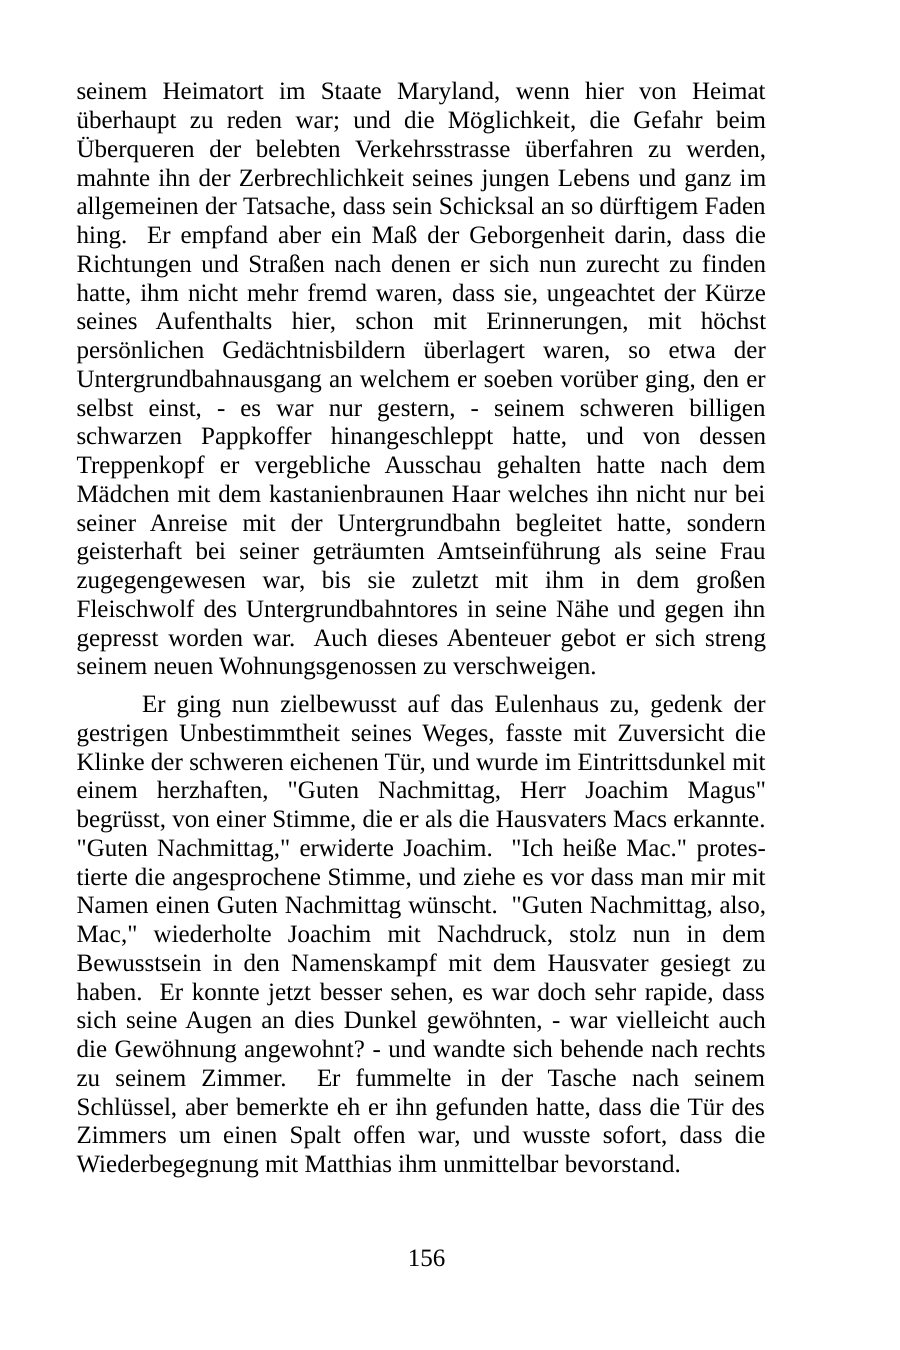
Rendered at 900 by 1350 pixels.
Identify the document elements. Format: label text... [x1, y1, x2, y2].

text seinem Heimatort im Staate Maryland, wenn hier von Heimat überhaupt zu reden war; und die Möglichkeit, die Gefahr beim Überqueren der belebten Verkehrsstrasse überfahren zu werden, mahnte ihn der Zerbrechlichkeit seines jungen Lebens und ganz im allgemeinen der Tatsache, dass sein Schicksal an so dürftigem Faden hing. Er empfand aber ein Maß der Geborgenheit darin, dass die Richtungen und Straßen nach denen er sich nun zurecht zu finden hatte, ihm nicht mehr fremd waren, dass sie, ungeachtet der Kürze seines Aufenthalts hier, schon mit Erinnerungen, mit höchst persönlichen Gedächtnisbildern überlagert waren, so etwa der Untergrundbahnausgang an welchem er soeben vorüber ging, den er selbst einst, - es war nur gestern, - seinem schweren billigen schwarzen Pappkoffer hinangeschleppt hatte, und von dessen Treppenkopf er vergebliche Ausschau gehalten hatte nach dem Mädchen mit dem kastanienbraunen Haar welches ihn nicht nur bei seiner Anreise mit der Untergrundbahn begleitet hatte, sondern geisterhaft bei seiner geträumten Amtseinführung als seine Frau zugegengewesen war, bis sie zuletzt mit ihm in dem großen Fleischwolf des Untergrundbahntores in seine Nähe und gegen ihn gepresst worden war. Auch dieses Abenteuer gebot er sich streng seinem neuen Wohnungsgenossen zu verschweigen. [76, 76, 766, 680]
text Er ging nun zielbewusst auf das Eulenhaus zu, gedenk der gestrigen Unbestimmtheit seines Weges, fasste mit Zuversicht die Klinke der schweren eichenen Tür, und wurde im Eintrittsdunkel mit einem herzhaften, "Guten Nachmittag, Herr Joachim Magus" begrüsst, von einer Stimme, die er als die Hausvaters Macs erkannte. "Guten Nachmittag," erwiderte Joachim. "Ich heiße Mac." protes-tierte die angesprochene Stimme, und ziehe es vor dass man mir mit Namen einen Guten Nachmittag wünscht. "Guten Nachmittag, also, Mac," wiederholte Joachim mit Nachdruck, stolz nun in dem Bewusstsein in den Namenskampf mit dem Hausvater gesiegt zu haben. Er konnte jetzt besser sehen, es war doch sehr rapide, dass sich seine Augen an dies Dunkel gewöhnten, - war vielleicht auch die Gewöhnung angewohnt? - und wandte sich behende nach rechts zu seinem Zimmer. Er fummelte in der Tasche nach seinem Schlüssel, aber bemerkte eh er ihn gefunden hatte, dass die Tür des Zimmers um einen Spalt offen war, und wusste sofort, dass die Wiederbegegnung mit Matthias ihm unmittelbar bevorstand. [76, 689, 766, 1178]
